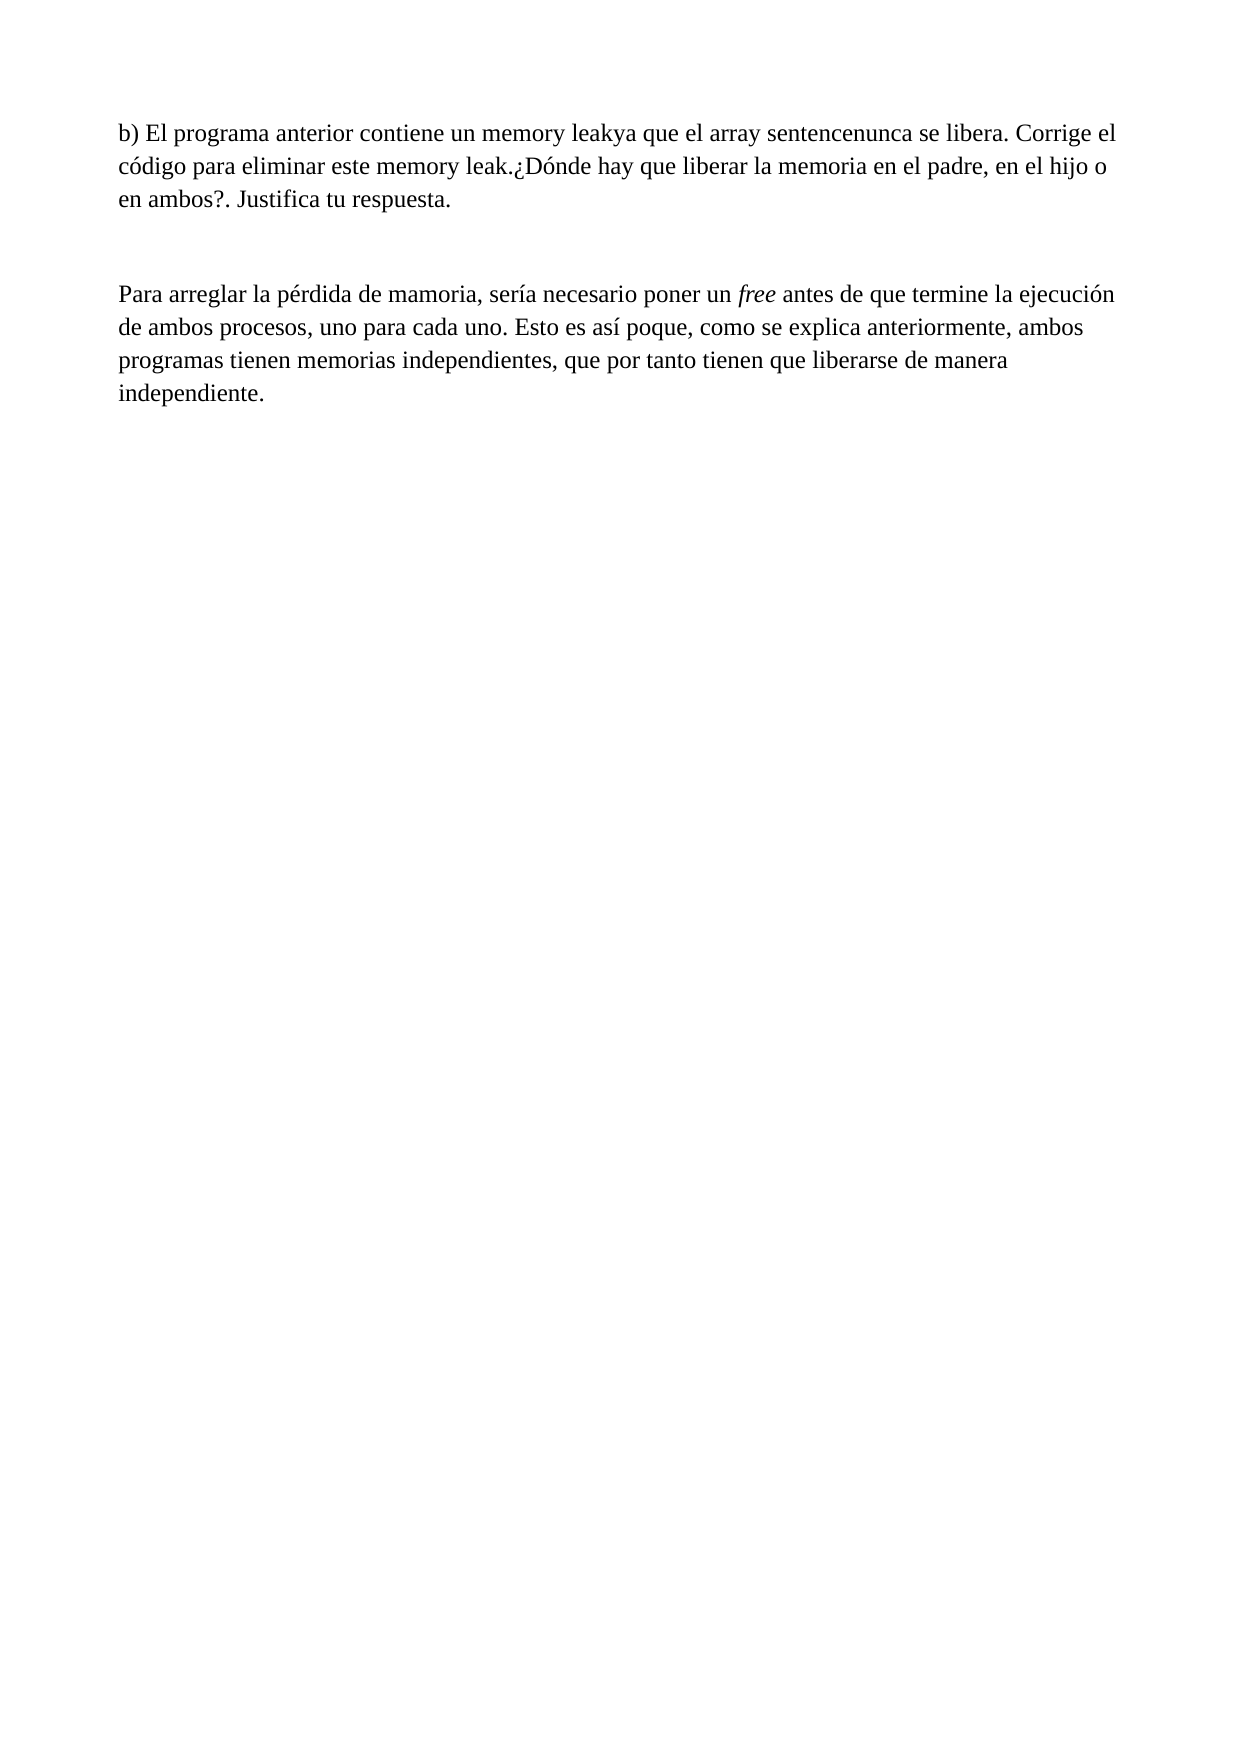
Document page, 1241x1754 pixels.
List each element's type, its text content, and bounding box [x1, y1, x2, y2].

text b) El programa anterior contiene un memory leakya que el array sentencenunca se libera. Corrige el código para eliminar este memory leak.¿Dónde hay que liberar la memoria en el padre, en el hijo o en ambos?. Justifica tu respuesta. [118, 118, 1122, 213]
text Para arreglar la pérdida de mamoria, sería necesario poner un free antes de que termine la ejecución de ambos procesos, uno para cada uno. Esto es así poque, como se explica anteriormente, ambos programas tienen memorias independientes, que por tanto tienen que liberarse de manera independiente. [118, 279, 1122, 407]
